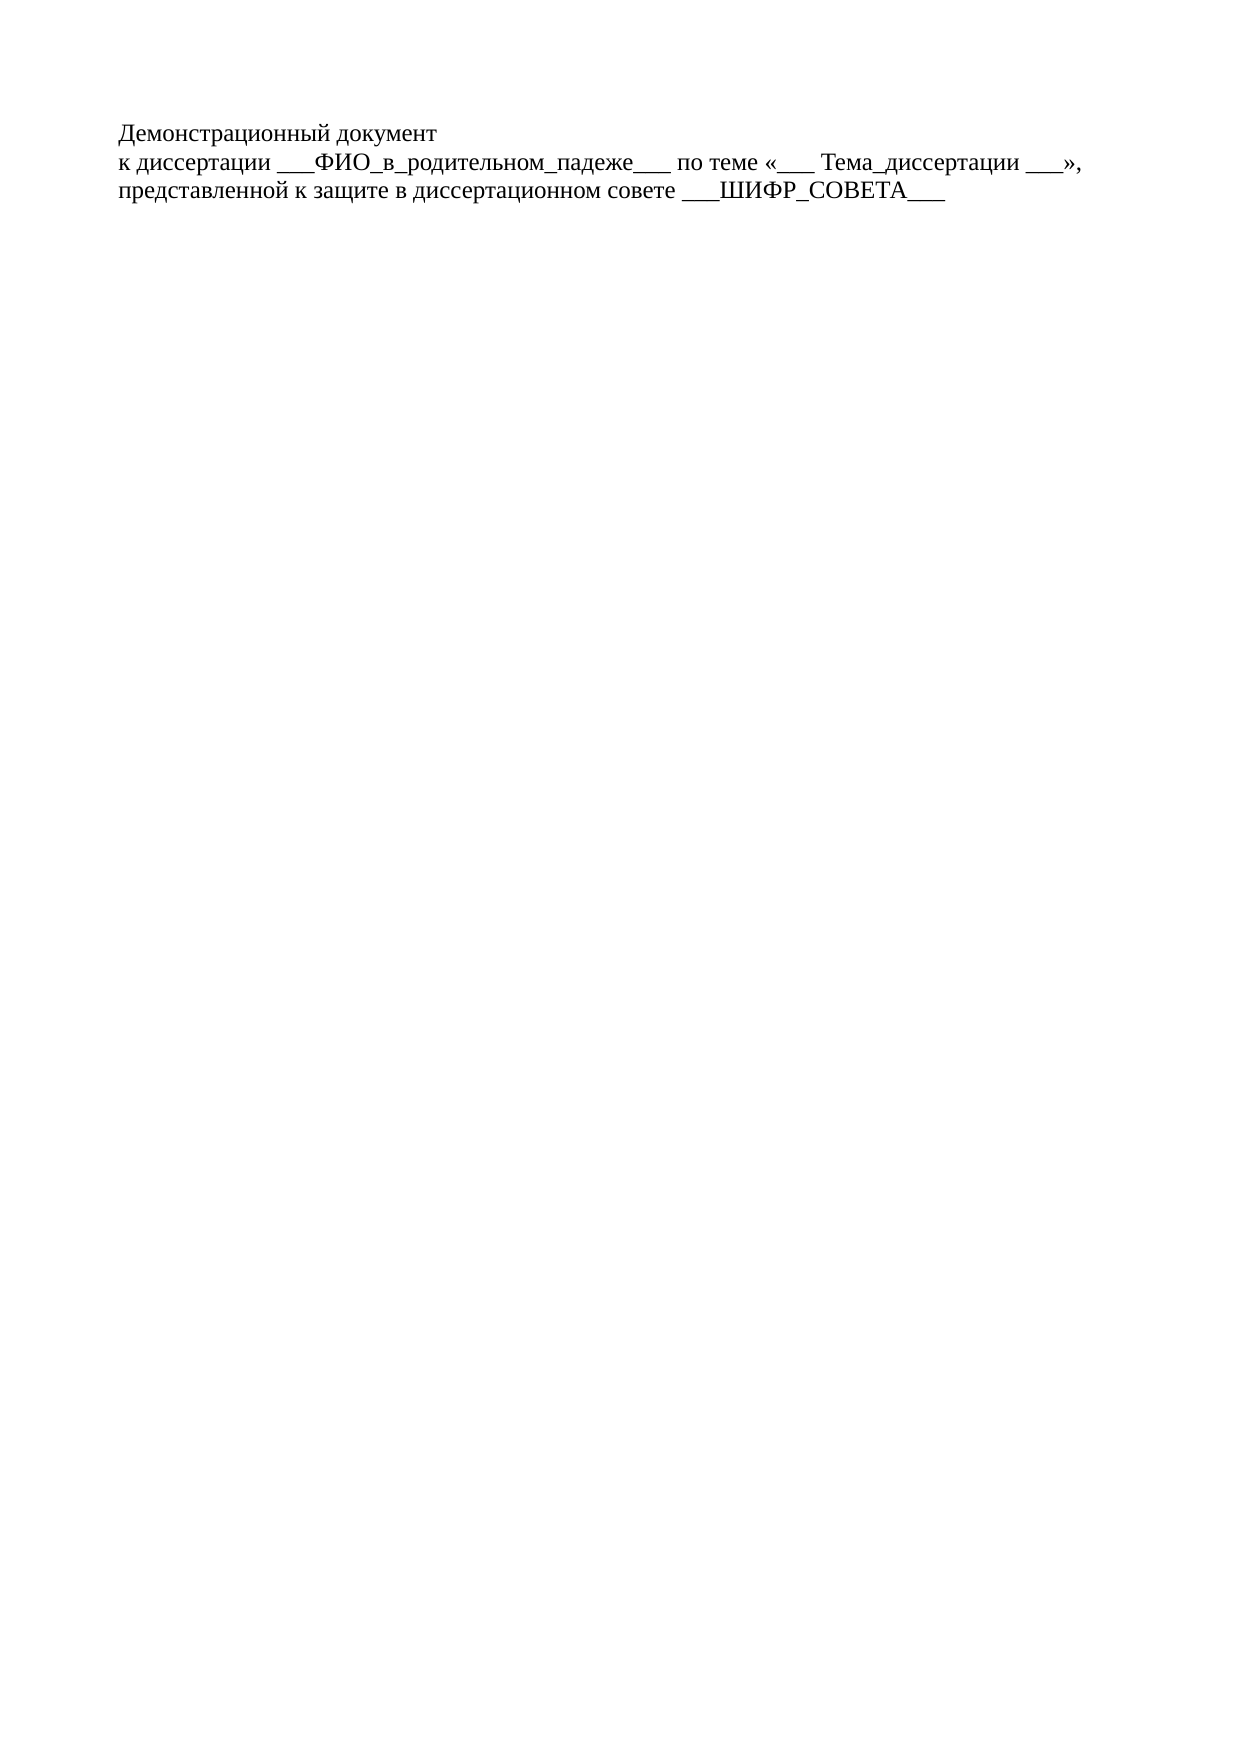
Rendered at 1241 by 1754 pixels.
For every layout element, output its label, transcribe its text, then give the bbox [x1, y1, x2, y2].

text Демонстрационный документ [118, 118, 1122, 147]
text к диссертации ___ФИО_в_родительном_падеже___ по теме «___ Тема_диссертации ___», представленной к защите в диссертационном совете ___ШИФР_СОВЕТА___ [118, 147, 1122, 204]
